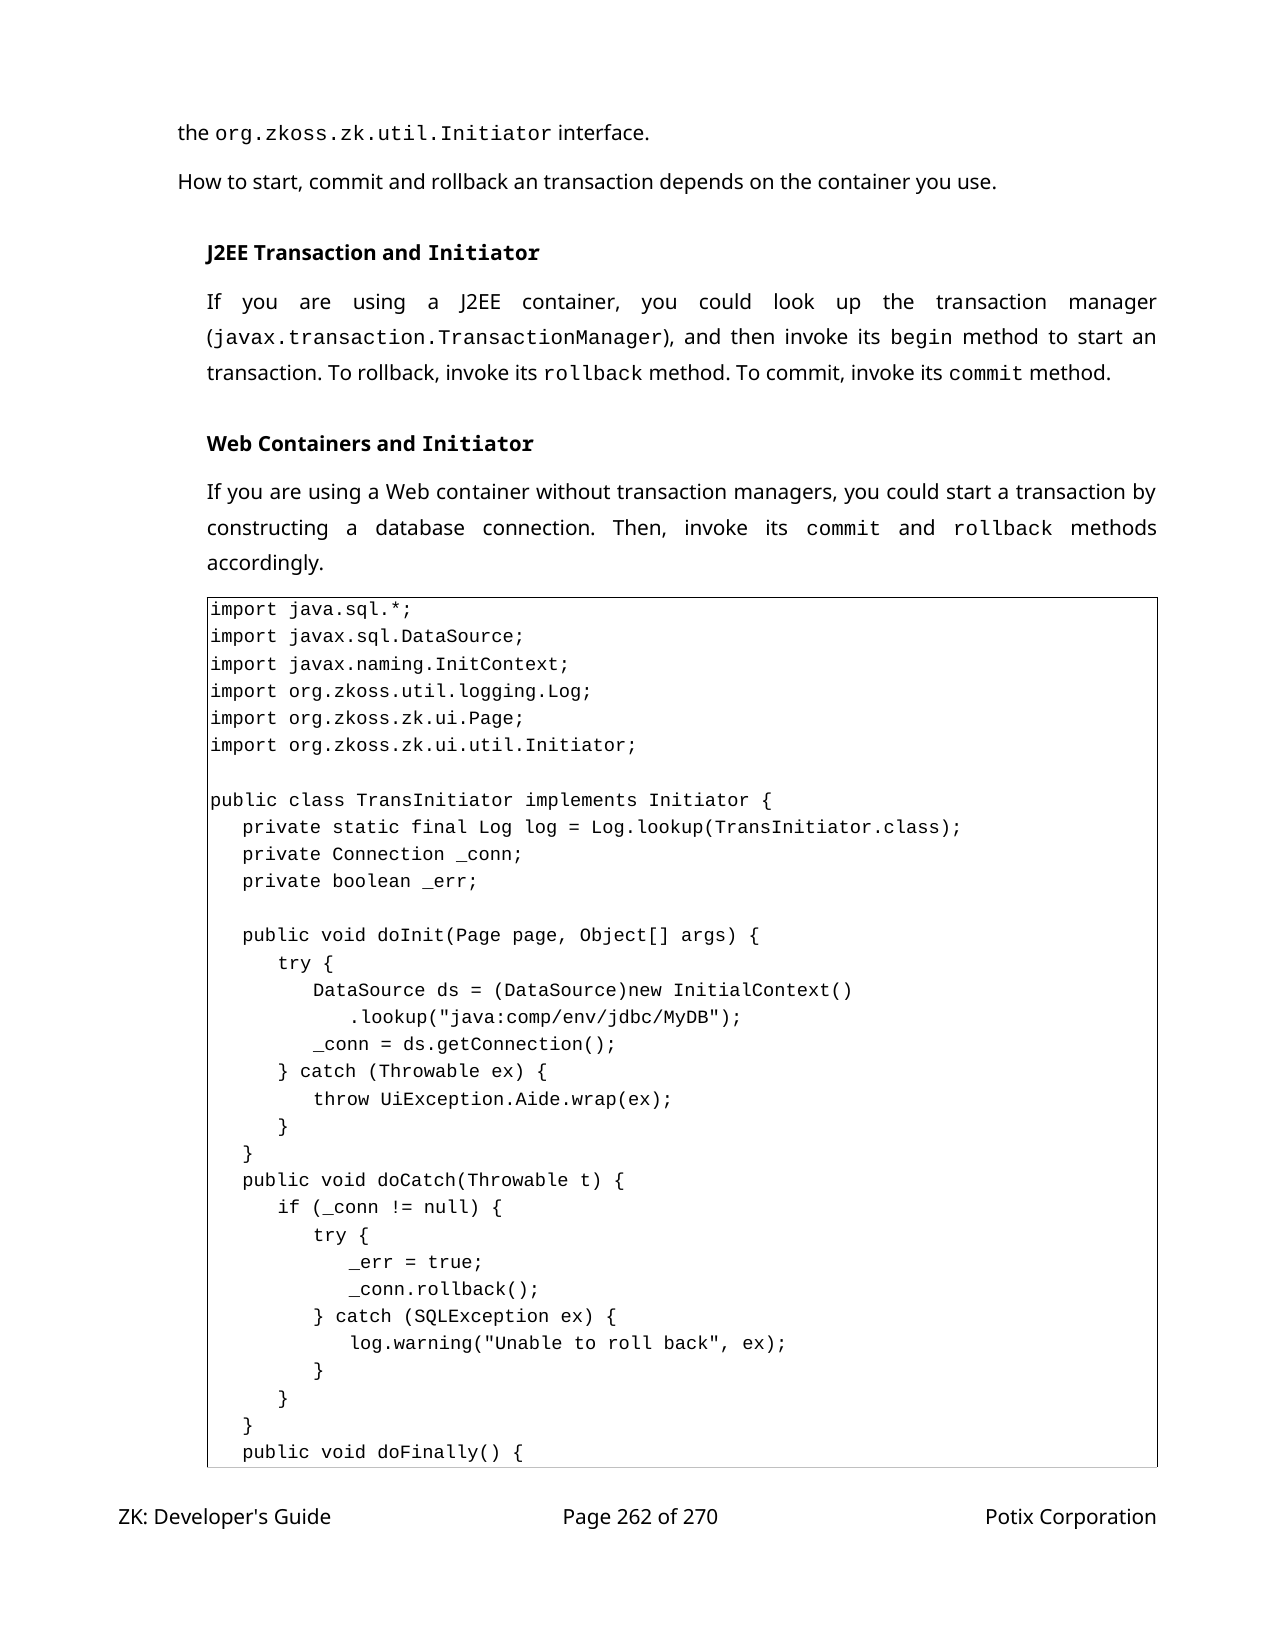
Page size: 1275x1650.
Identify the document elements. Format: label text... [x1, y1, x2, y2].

subtitle Web Containers and Initiator [207, 429, 1157, 457]
text } [208, 1413, 1157, 1437]
text import org.zkoss.zk.ui.util.Initiator; [208, 733, 1157, 757]
text the org.zkoss.zk.util.Initiator interface. [177, 118, 1157, 147]
subtitle J2EE Transaction and Initiator [207, 238, 1157, 266]
text .lookup("java:comp/env/jdbc/MyDB"); [208, 1005, 1157, 1029]
text try { [208, 1222, 1157, 1247]
text If you are using a J2EE container, you could look up the transaction manager (javax.transaction.TransactionManager), and then invoke its begin method to start an transaction. To rollback, invoke its rollback method. To commit, invoke its commit method. [207, 287, 1157, 386]
text import org.zkoss.zk.ui.Page; [208, 706, 1157, 730]
text import javax.naming.InitContext; [208, 651, 1157, 676]
text private static final Log log = Log.lookup(TransInitiator.class); [208, 814, 1157, 839]
text If you are using a Web container without transaction managers, you could start a transaction by constructing a database connection. Then, invoke its commit and rollback methods accordingly. [207, 477, 1157, 576]
text private Connection _conn; [208, 842, 1157, 866]
text _conn.rollback(); [208, 1277, 1157, 1301]
text import org.zkoss.util.logging.Log; [208, 679, 1157, 703]
text } catch (SQLException ex) { [208, 1304, 1157, 1328]
text import java.sql.*; [208, 598, 1157, 621]
text DataSource ds = (DataSource)new InitialContext() [208, 978, 1157, 1002]
text private boolean _err; [208, 869, 1157, 893]
text public void doInit(Page page, Object[] args) { [208, 923, 1157, 948]
text log.warning("Unable to roll back", ex); [208, 1331, 1157, 1355]
text throw UiException.Aide.wrap(ex); [208, 1086, 1157, 1111]
text } [208, 1114, 1157, 1138]
text How to start, commit and rollback an transaction depends on the container you use. [177, 167, 1157, 196]
text try { [208, 951, 1157, 975]
text _conn = ds.getConnection(); [208, 1032, 1157, 1056]
text public void doFinally() { [208, 1440, 1157, 1467]
text _err = true; [208, 1249, 1157, 1274]
text } [208, 1386, 1157, 1410]
text if (_conn != null) { [208, 1195, 1157, 1219]
text import javax.sql.DataSource; [208, 624, 1157, 648]
text } [208, 1141, 1157, 1165]
text public void doCatch(Throwable t) { [208, 1168, 1157, 1192]
text public class TransInitiator implements Initiator { [208, 787, 1157, 812]
text } catch (Throwable ex) { [208, 1059, 1157, 1083]
text } [208, 1358, 1157, 1383]
